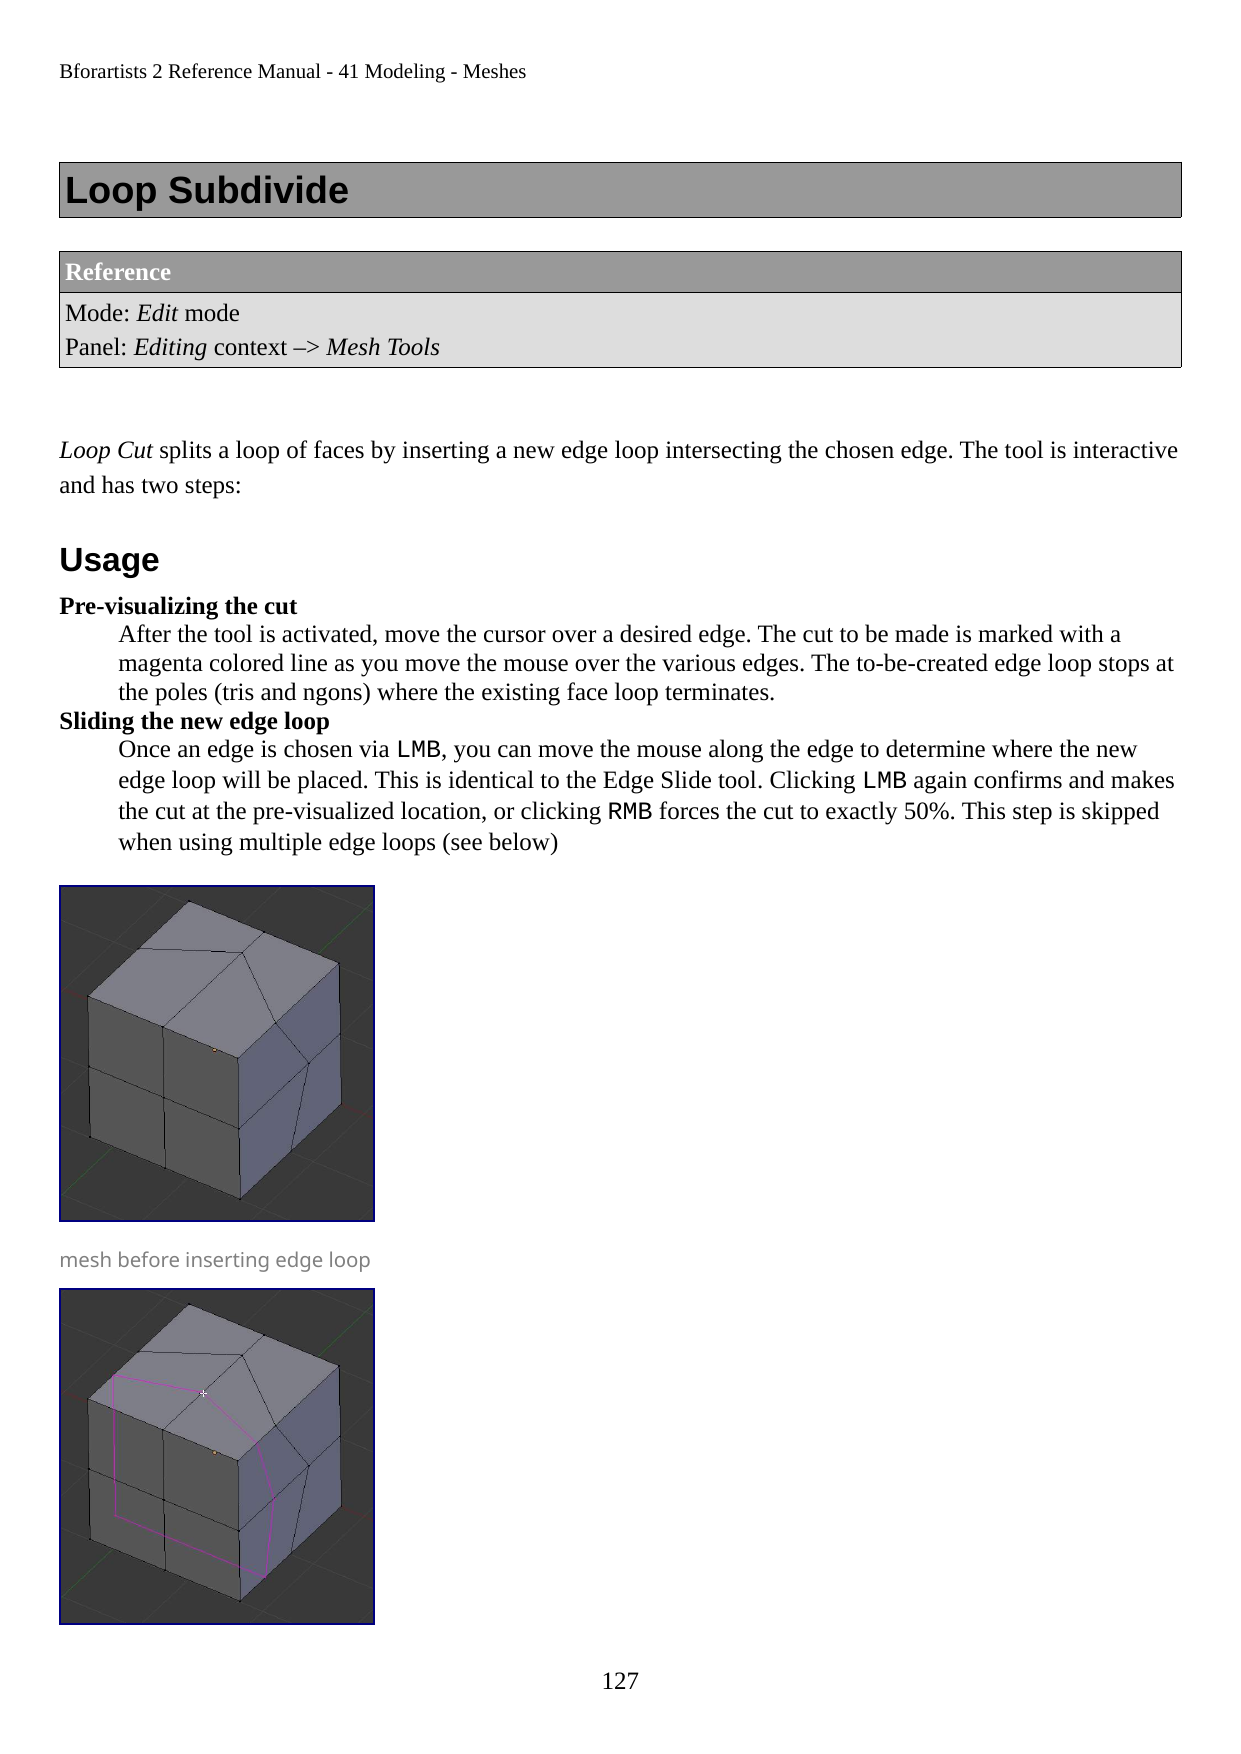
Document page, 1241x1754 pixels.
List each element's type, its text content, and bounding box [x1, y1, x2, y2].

subtitle Sliding the new edge loop [59, 706, 1181, 734]
picture [61, 1290, 373, 1623]
table_header Loop Subdivide [60, 163, 1181, 217]
table_cell Mode: Edit mode Panel: Editing context –> Mesh Tools [60, 293, 1181, 367]
list After the tool is activated, move the cursor over a desired edge. The cut to be made is marked with a magenta colored line as you move the mouse over the various edges. The to-be-created edge loop stops at the poles (tris and ngons) where the existing face loop terminates. [118, 619, 1181, 706]
text mesh before inserting edge loop [59, 1242, 1181, 1273]
list Once an edge is chosen via LMB, you can move the mouse along the edge to determine where the new edge loop will be placed. This is identical to the Edge Slide tool. Clicking LMB again confirms and makes the cut at the pre-visualized location, or clicking RMB forces the cut to exactly 50%. This step is skipped when using multiple edge loops (see below) [118, 734, 1181, 856]
subtitle Usage [59, 539, 1181, 578]
picture [61, 887, 373, 1220]
text Loop Cut splits a loop of faces by inserting a new edge loop intersecting the chosen edge. The tool is interactive and has two steps: [59, 435, 1181, 498]
table_header Reference [60, 252, 1181, 292]
subtitle Pre-visualizing the cut [59, 591, 1181, 619]
